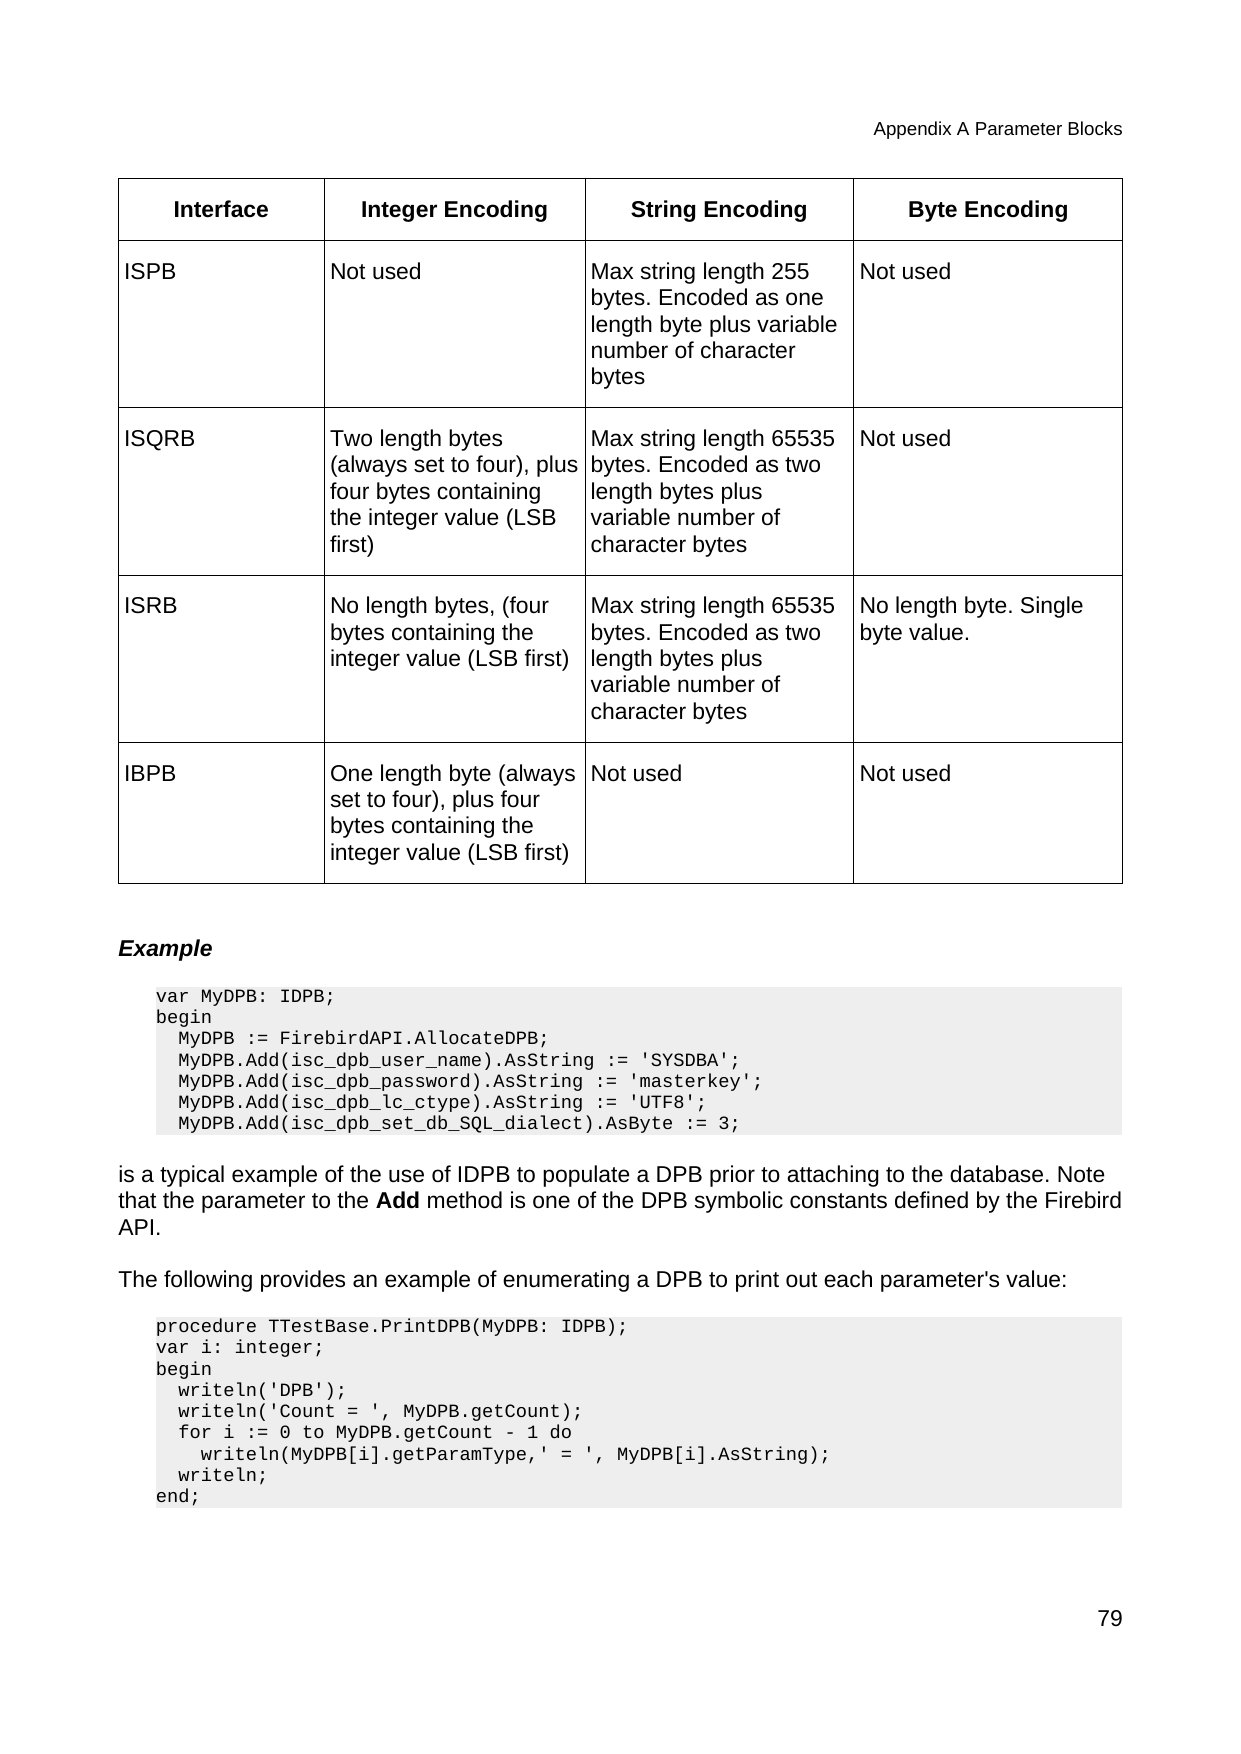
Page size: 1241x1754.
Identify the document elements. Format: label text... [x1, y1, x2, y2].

text MyDPB.Add(isc_dpb_lc_ctype).AsString := 'UTF8'; [156, 1093, 1122, 1114]
text writeln('Count = ', MyDPB.getCount); [156, 1402, 1122, 1423]
table_cell Max string length 65535 bytes. Encoded as two length bytes plus variable number of character bytes [586, 408, 853, 574]
table_header Byte Encoding [854, 179, 1122, 240]
table_cell Not used [854, 408, 1122, 574]
table_cell No length byte. Single byte value. [854, 576, 1122, 742]
table_cell No length bytes, (four bytes containing the integer value (LSB first) [325, 576, 585, 742]
text MyDPB.Add(isc_dpb_password).AsString := 'masterkey'; [156, 1072, 1122, 1093]
text begin [156, 1359, 1122, 1381]
text The following provides an example of enumerating a DPB to print out each parameter's value: [118, 1266, 1122, 1292]
table_cell Not used [586, 743, 853, 883]
text writeln('DPB'); [156, 1381, 1122, 1402]
table_cell IBPB [119, 743, 324, 883]
table_header Integer Encoding [325, 179, 585, 240]
text writeln; [156, 1466, 1122, 1487]
table_cell Max string length 255 bytes. Encoded as one length byte plus variable number of character bytes [586, 241, 853, 407]
table_cell Max string length 65535 bytes. Encoded as two length bytes plus variable number of character bytes [586, 576, 853, 742]
text MyDPB.Add(isc_dpb_user_name).AsString := 'SYSDBA'; [156, 1050, 1122, 1072]
table_cell ISRB [119, 576, 324, 742]
text begin [156, 1008, 1122, 1029]
table_header String Encoding [586, 179, 853, 240]
table_cell Not used [854, 743, 1122, 883]
text var MyDPB: IDPB; [156, 987, 1122, 1008]
text for i := 0 to MyDPB.getCount - 1 do [156, 1423, 1122, 1444]
table_cell Not used [325, 241, 585, 407]
table_cell One length byte (always set to four), plus four bytes containing the integer value (LSB first) [325, 743, 585, 883]
text MyDPB.Add(isc_dpb_set_db_SQL_dialect).AsByte := 3; [156, 1114, 1122, 1135]
table_cell Two length bytes (always set to four), plus four bytes containing the integer value (LSB first) [325, 408, 585, 574]
table_cell ISPB [119, 241, 324, 407]
text Example [118, 935, 1122, 961]
table_cell Not used [854, 241, 1122, 407]
text MyDPB := FirebirdAPI.AllocateDPB; [156, 1029, 1122, 1050]
table_header Interface [119, 179, 324, 240]
text procedure TTestBase.PrintDPB(MyDPB: IDPB); [156, 1317, 1122, 1338]
table_cell ISQRB [119, 408, 324, 574]
text end; [156, 1487, 1122, 1508]
text writeln(MyDPB[i].getParamType,' = ', MyDPB[i].AsString); [156, 1444, 1122, 1466]
text var i: integer; [156, 1338, 1122, 1359]
text is a typical example of the use of IDPB to populate a DPB prior to attaching to the database. Note that the parameter to the Add method is one of the DPB symbolic constants defined by the Firebird API. [118, 1161, 1122, 1240]
